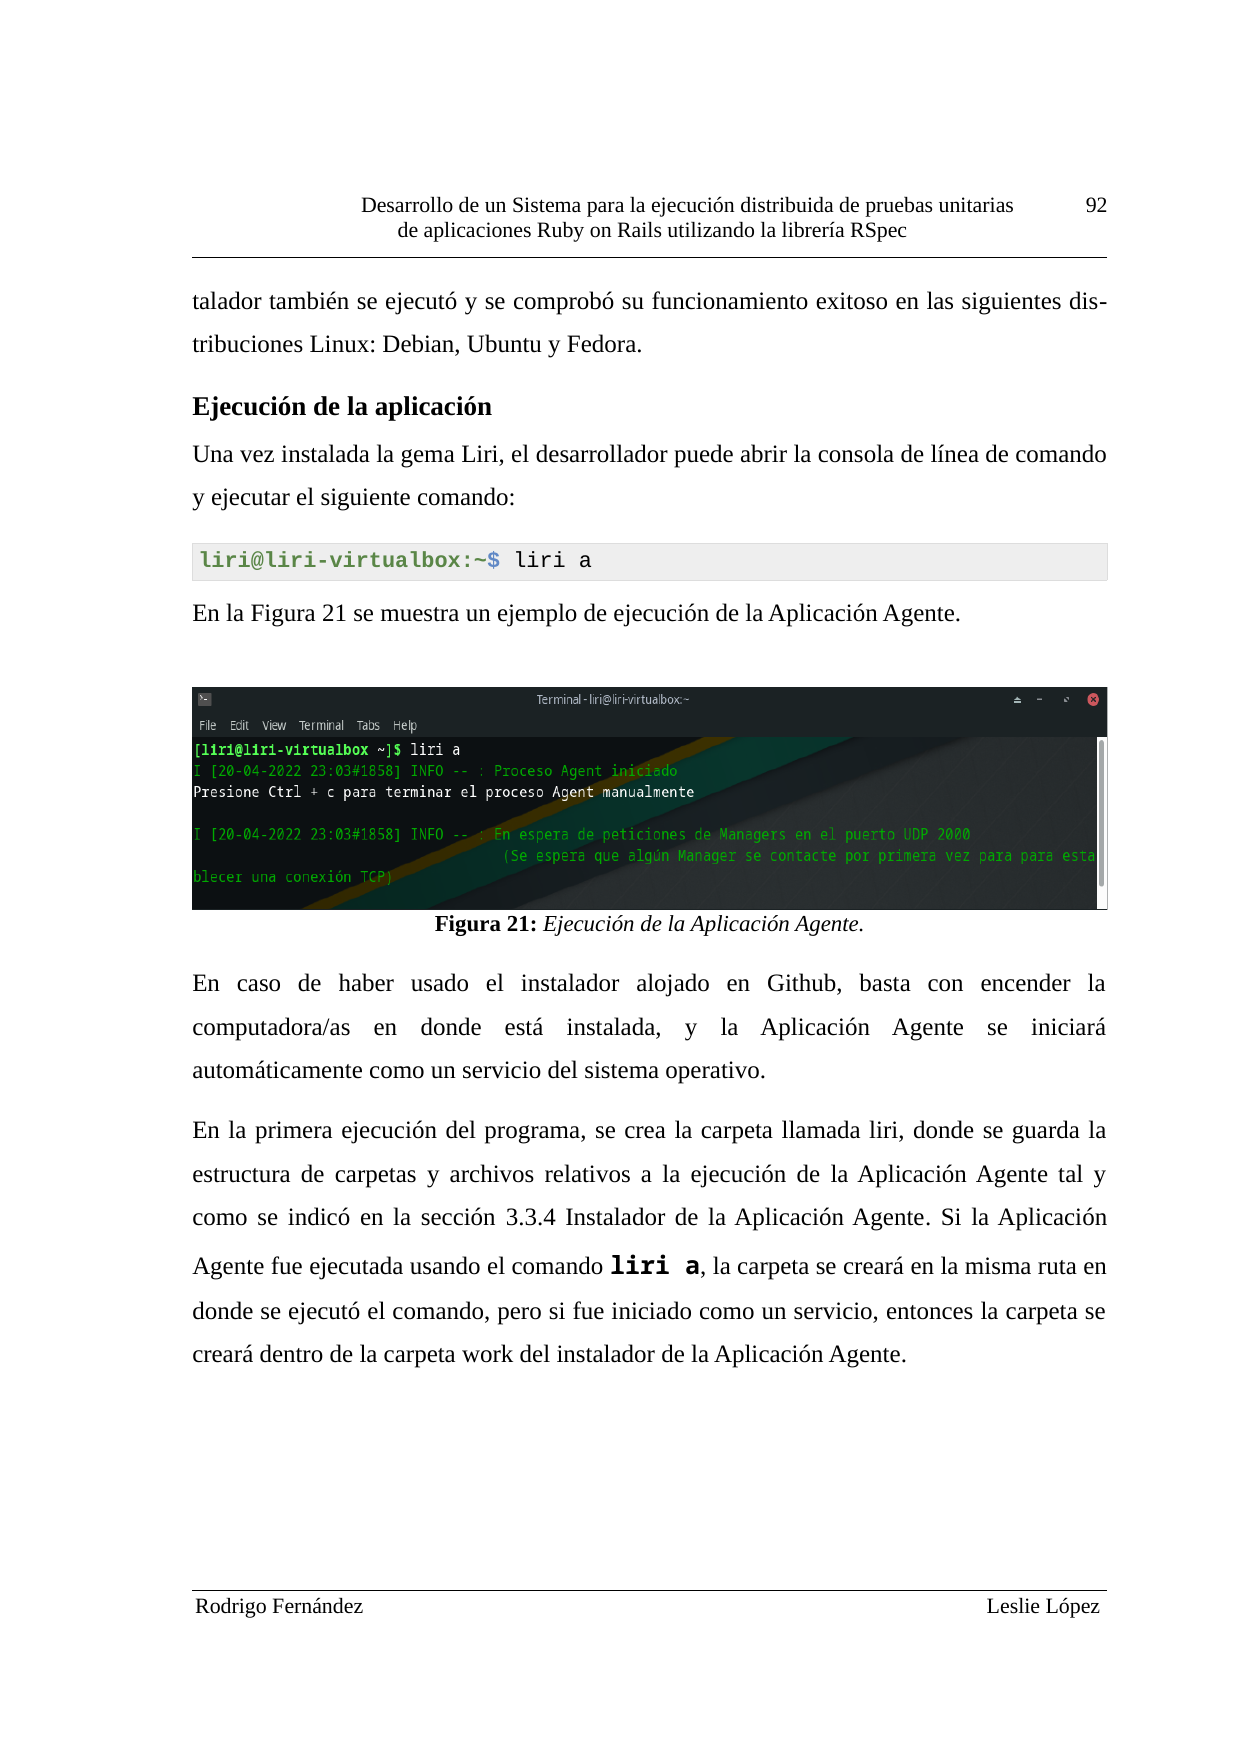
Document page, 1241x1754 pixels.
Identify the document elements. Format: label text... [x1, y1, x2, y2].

text En caso de haber usado el instalador alojado en Github, basta con encender la computadora/as en donde está instalada, y la Aplicación Agente se iniciará automáticamente como un servicio del sistema operativo. [192, 968, 1107, 1083]
text En la primera ejecución del programa, se crea la carpeta llamada liri, donde se guarda la estructura de carpetas y archivos relativos a la ejecución de la Aplicación Agente tal y como se indicó en la sección 3.3.4Instalador de la Aplicación Agente. Si la Aplicación Agente fue ejecutada usando el comando liri a, la carpeta se creará en la misma ruta en donde se ejecutó el comando, pero si fue iniciado como un servicio, entonces la carpeta se creará dentro de la carpeta work del instalador de la Aplicación Agente. [192, 1116, 1107, 1368]
text liri@liri-virtualbox:~$ liri a [193, 544, 1107, 580]
text Una vez instalada la gema Liri, el desarrollador puede abrir la consola de línea de comando y ejecutar el siguiente comando: [192, 439, 1107, 511]
text Figura 21: Ejecución de la Aplicación Agente. [192, 910, 1107, 936]
text En la Figura 21 se muestra un ejemplo de ejecución de la Aplicación Agente. [192, 598, 1107, 626]
text Ejecución de la aplicación [192, 390, 1107, 421]
picture [192, 687, 1108, 910]
text talador también se ejecutó y se comprobó su funcionamiento exitoso en las siguientes dis­tribuciones Linux: Debian, Ubuntu y Fedora. [192, 286, 1107, 358]
